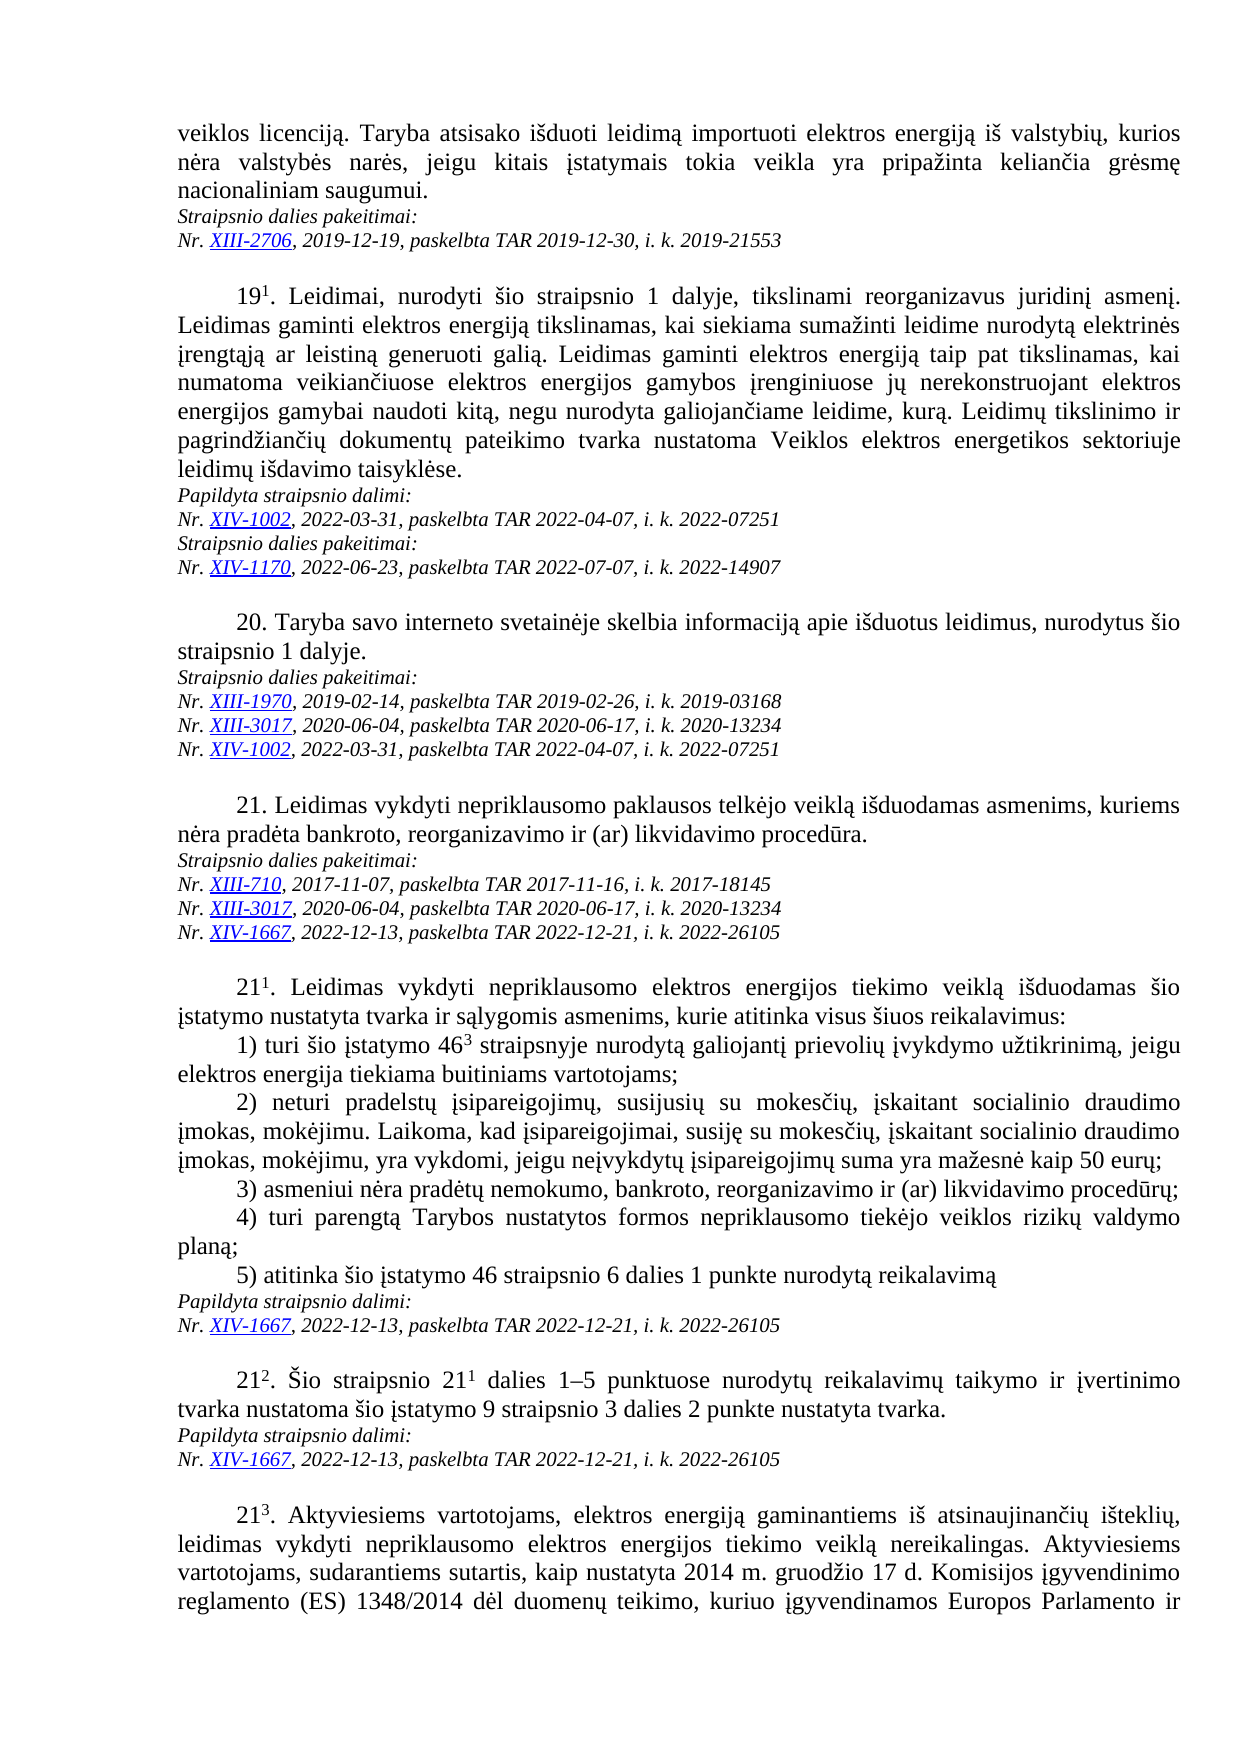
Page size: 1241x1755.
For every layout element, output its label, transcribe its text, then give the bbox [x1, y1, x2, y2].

text Straipsnio dalies pakeitimai: [177, 531, 1181, 555]
text 2) neturi pradelstų įsipareigojimų, susijusių su mokesčių, įskaitant socialinio draudimo įmokas, mokėjimu. Laikoma, kad įsipareigojimai, susiję su mokesčių, įskaitant socialinio draudimo įmokas, mokėjimu, yra vykdomi, jeigu neįvykdytų įsipareigojimų suma yra mažesnė kaip 50 eurų; [177, 1087, 1181, 1174]
text Nr. XIV-1002, 2022-03-31, paskelbta TAR 2022-04-07, i. k. 2022-07251 [177, 507, 1181, 531]
text 1) turi šio įstatymo 463 straipsnyje nurodytą galiojantį prievolių įvykdymo užtikrinimą, jeigu elektros energija tiekiama buitiniams vartotojams; [177, 1030, 1181, 1087]
text Nr. XIV-1002, 2022-03-31, paskelbta TAR 2022-04-07, i. k. 2022-07251 [177, 737, 1181, 761]
text 211. Leidimas vykdyti nepriklausomo elektros energijos tiekimo veiklą išduodamas šio įstatymo nustatyta tvarka ir sąlygomis asmenims, kurie atitinka visus šiuos reikalavimus: [177, 972, 1181, 1030]
text 213. Aktyviesiems vartotojams, elektros energiją gaminantiems iš atsinaujinančių išteklių, leidimas vykdyti nepriklausomo elektros energijos tiekimo veiklą nereikalingas. Aktyviesiems vartotojams, sudarantiems sutartis, kaip nustatyta 2014 m. gruodžio 17 d. Komisijos įgyvendinimo reglamento (ES) 1348/2014 dėl duomenų teikimo, kuriuo įgyvendinamos Europos Parlamento ir [177, 1500, 1181, 1615]
text Nr. XIII-3017, 2020-06-04, paskelbta TAR 2020-06-17, i. k. 2020-13234 [177, 896, 1181, 920]
text Nr. XIII-2706, 2019-12-19, paskelbta TAR 2019-12-30, i. k. 2019-21553 [177, 228, 1181, 252]
text 21. Leidimas vykdyti nepriklausomo paklausos telkėjo veiklą išduodamas asmenims, kuriems nėra pradėta bankroto, reorganizavimo ir (ar) likvidavimo procedūra. [177, 790, 1181, 847]
text Straipsnio dalies pakeitimai: [177, 665, 1181, 689]
text Nr. XIV-1170, 2022-06-23, paskelbta TAR 2022-07-07, i. k. 2022-14907 [177, 555, 1181, 579]
text Nr. XIV-1667, 2022-12-13, paskelbta TAR 2022-12-21, i. k. 2022-26105 [177, 1313, 1181, 1337]
text Papildyta straipsnio dalimi: [177, 1423, 1181, 1447]
text Papildyta straipsnio dalimi: [177, 1289, 1181, 1313]
text 3) asmeniui nėra pradėtų nemokumo, bankroto, reorganizavimo ir (ar) likvidavimo procedūrų; [177, 1174, 1181, 1202]
text Straipsnio dalies pakeitimai: [177, 847, 1181, 872]
text 5) atitinka šio įstatymo 46 straipsnio 6 dalies 1 punkte nurodytą reikalavimą [177, 1260, 1181, 1289]
text 4) turi parengtą Tarybos nustatytos formos nepriklausomo tiekėjo veiklos rizikų valdymo planą; [177, 1202, 1181, 1260]
text Papildyta straipsnio dalimi: [177, 482, 1181, 507]
text 191. Leidimai, nurodyti šio straipsnio 1 dalyje, tikslinami reorganizavus juridinį asmenį. Leidimas gaminti elektros energiją tikslinamas, kai siekiama sumažinti leidime nurodytą elektrinės įrengtąją ar leistiną generuoti galią. Leidimas gaminti elektros energiją taip pat tikslinamas, kai numatoma veikiančiuose elektros energijos gamybos įrenginiuose jų nerekonstruojant elektros energijos gamybai naudoti kitą, negu nurodyta galiojančiame leidime, kurą. Leidimų tikslinimo ir pagrindžiančių dokumentų pateikimo tvarka nustatoma Veiklos elektros energetikos sektoriuje leidimų išdavimo taisyklėse. [177, 281, 1181, 482]
text Straipsnio dalies pakeitimai: [177, 204, 1181, 228]
text veiklos licenciją. Taryba atsisako išduoti leidimą importuoti elektros energiją iš valstybių, kurios nėra valstybės narės, jeigu kitais įstatymais tokia veikla yra pripažinta keliančia grėsmę nacionaliniam saugumui. [177, 118, 1181, 204]
text 212. Šio straipsnio 211 dalies 1–5 punktuose nurodytų reikalavimų taikymo ir įvertinimo tvarka nustatoma šio įstatymo 9 straipsnio 3 dalies 2 punkte nustatyta tvarka. [177, 1366, 1181, 1423]
text Nr. XIV-1667, 2022-12-13, paskelbta TAR 2022-12-21, i. k. 2022-26105 [177, 1447, 1181, 1471]
text Nr. XIII-3017, 2020-06-04, paskelbta TAR 2020-06-17, i. k. 2020-13234 [177, 713, 1181, 737]
text Nr. XIII-1970, 2019-02-14, paskelbta TAR 2019-02-26, i. k. 2019-03168 [177, 689, 1181, 713]
text Nr. XIII-710, 2017-11-07, paskelbta TAR 2017-11-16, i. k. 2017-18145 [177, 872, 1181, 896]
text 20. Taryba savo interneto svetainėje skelbia informaciją apie išduotus leidimus, nurodytus šio straipsnio 1 dalyje. [177, 607, 1181, 665]
text Nr. XIV-1667, 2022-12-13, paskelbta TAR 2022-12-21, i. k. 2022-26105 [177, 920, 1181, 944]
